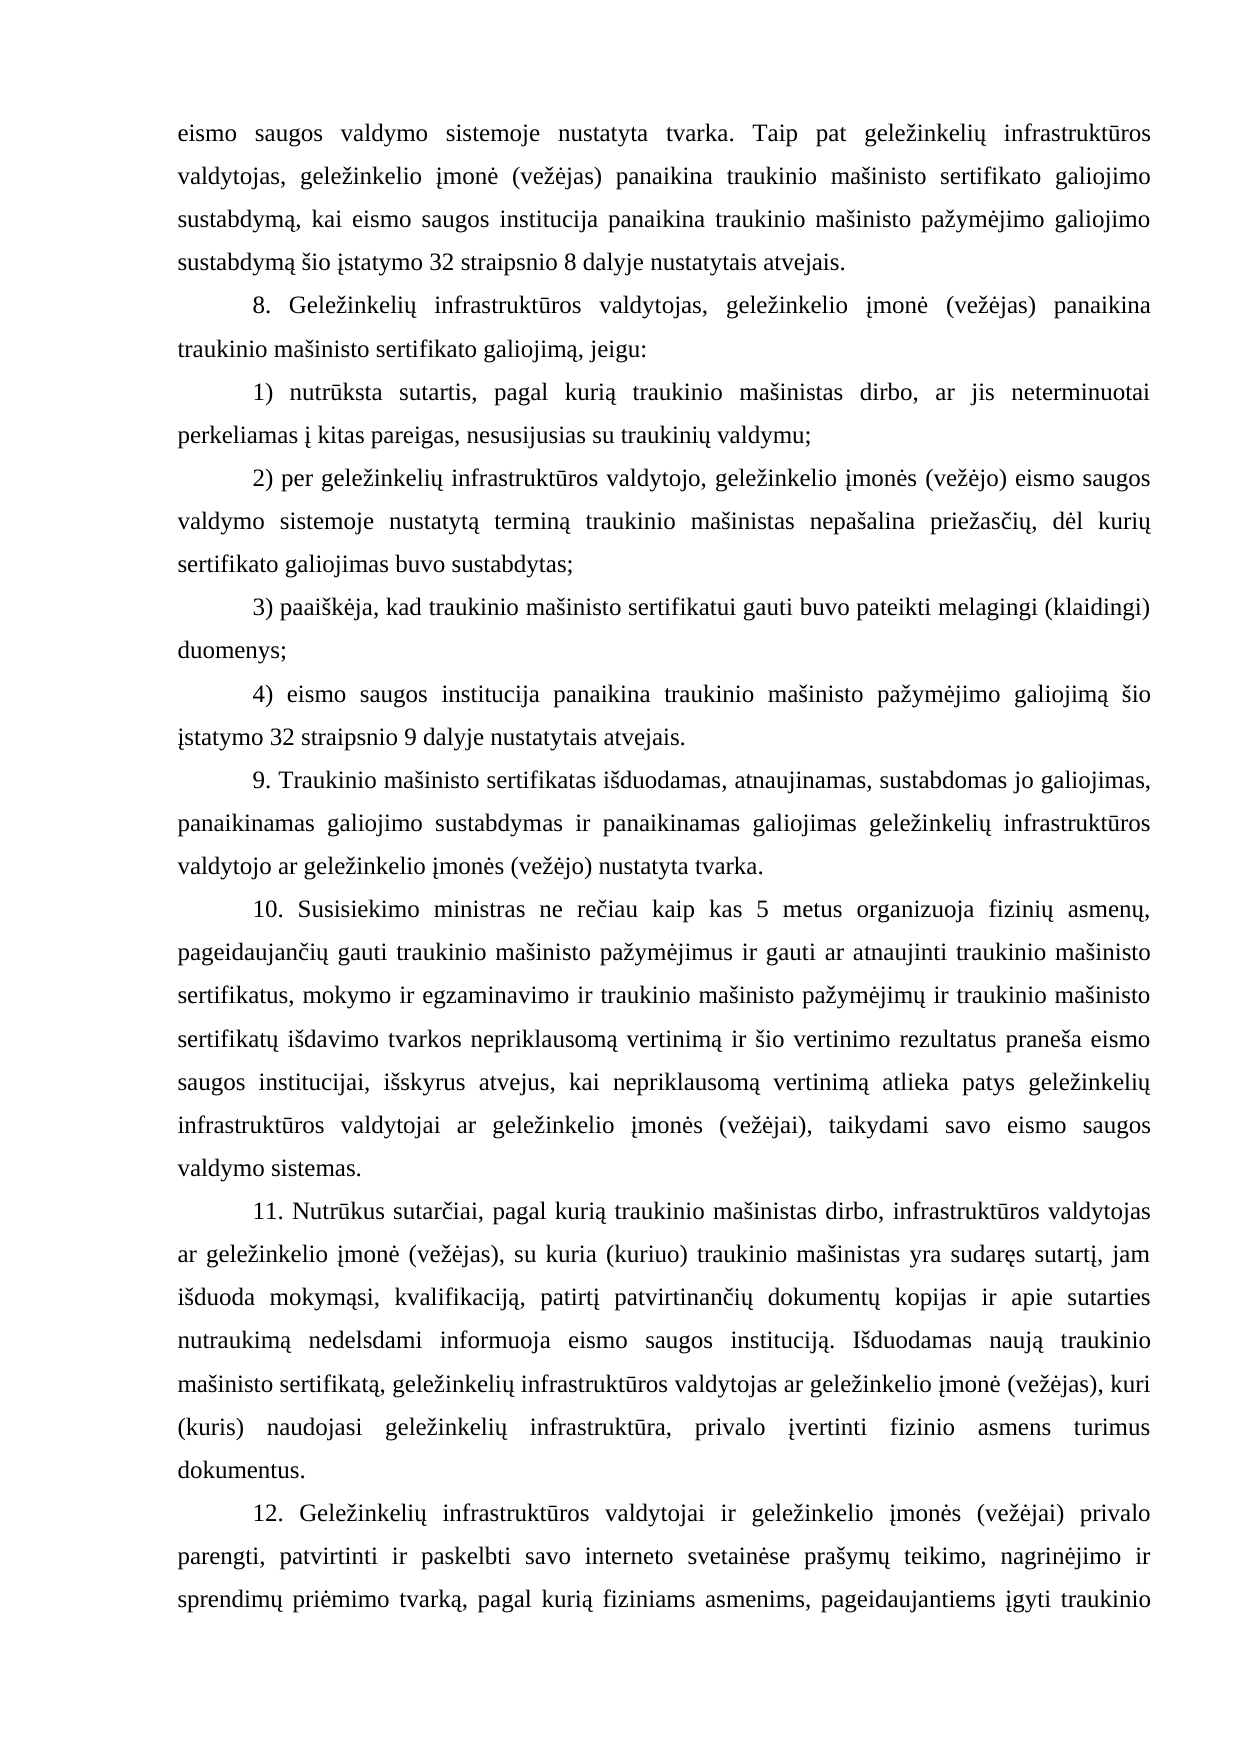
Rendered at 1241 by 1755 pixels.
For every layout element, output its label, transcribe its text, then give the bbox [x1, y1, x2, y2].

text 8. Geležinkelių infrastruktūros valdytojas, geležinkelio įmonė (vežėjas) panaikina traukinio mašinisto sertifikato galiojimą, jeigu: [177, 291, 1152, 362]
text 11. Nutrūkus sutarčiai, pagal kurią traukinio mašinistas dirbo, infrastruktūros valdytojas ar geležinkelio įmonė (vežėjas), su kuria (kuriuo) traukinio mašinistas yra sudaręs sutartį, jam išduoda mokymąsi, kvalifikaciją, patirtį patvirtinančių dokumentų kopijas ir apie sutarties nutraukimą nedelsdami informuoja eismo saugos instituciją. Išduodamas naują traukinio mašinisto sertifikatą, geležinkelių infrastruktūros valdytojas ar geležinkelio įmonė (vežėjas), kuri (kuris) naudojasi geležinkelių infrastruktūra, privalo įvertinti fizinio asmens turimus dokumentus. [177, 1196, 1152, 1484]
text 1) nutrūksta sutartis, pagal kurią traukinio mašinistas dirbo, ar jis neterminuotai perkeliamas į kitas pareigas, nesusijusias su traukinių valdymu; [177, 377, 1152, 449]
text 2) per geležinkelių infrastruktūros valdytojo, geležinkelio įmonės (vežėjo) eismo saugos valdymo sistemoje nustatytą terminą traukinio mašinistas nepašalina priežasčių, dėl kurių sertifikato galiojimas buvo sustabdytas; [177, 463, 1152, 578]
text 9. Traukinio mašinisto sertifikatas išduodamas, atnaujinamas, sustabdomas jo galiojimas, panaikinamas galiojimo sustabdymas ir panaikinamas galiojimas geležinkelių infrastruktūros valdytojo ar geležinkelio įmonės (vežėjo) nustatyta tvarka. [177, 765, 1152, 880]
text 10. Susisiekimo ministras ne rečiau kaip kas 5 metus organizuoja fizinių asmenų, pageidaujančių gauti traukinio mašinisto pažymėjimus ir gauti ar atnaujinti traukinio mašinisto sertifikatus, mokymo ir egzaminavimo ir traukinio mašinisto pažymėjimų ir traukinio mašinisto sertifikatų išdavimo tvarkos nepriklausomą vertinimą ir šio vertinimo rezultatus praneša eismo saugos institucijai, išskyrus atvejus, kai nepriklausomą vertinimą atlieka patys geležinkelių infrastruktūros valdytojai ar geležinkelio įmonės (vežėjai), taikydami savo eismo saugos valdymo sistemas. [177, 894, 1152, 1182]
text eismo saugos valdymo sistemoje nustatyta tvarka. Taip pat geležinkelių infrastruktūros valdytojas, geležinkelio įmonė (vežėjas) panaikina traukinio mašinisto sertifikato galiojimo sustabdymą, kai eismo saugos institucija panaikina traukinio mašinisto pažymėjimo galiojimo sustabdymą šio įstatymo 32 straipsnio 8 dalyje nustatytais atvejais. [177, 118, 1152, 276]
text 12. Geležinkelių infrastruktūros valdytojai ir geležinkelio įmonės (vežėjai) privalo parengti, patvirtinti ir paskelbti savo interneto svetainėse prašymų teikimo, nagrinėjimo ir sprendimų priėmimo tvarką, pagal kurią fiziniams asmenims, pageidaujantiems įgyti traukinio [177, 1498, 1152, 1613]
text 3) paaiškėja, kad traukinio mašinisto sertifikatui gauti buvo pateikti melagingi (klaidingi) duomenys; [177, 592, 1152, 664]
text 4) eismo saugos institucija panaikina traukinio mašinisto pažymėjimo galiojimą šio įstatymo 32 straipsnio 9 dalyje nustatytais atvejais. [177, 679, 1152, 751]
